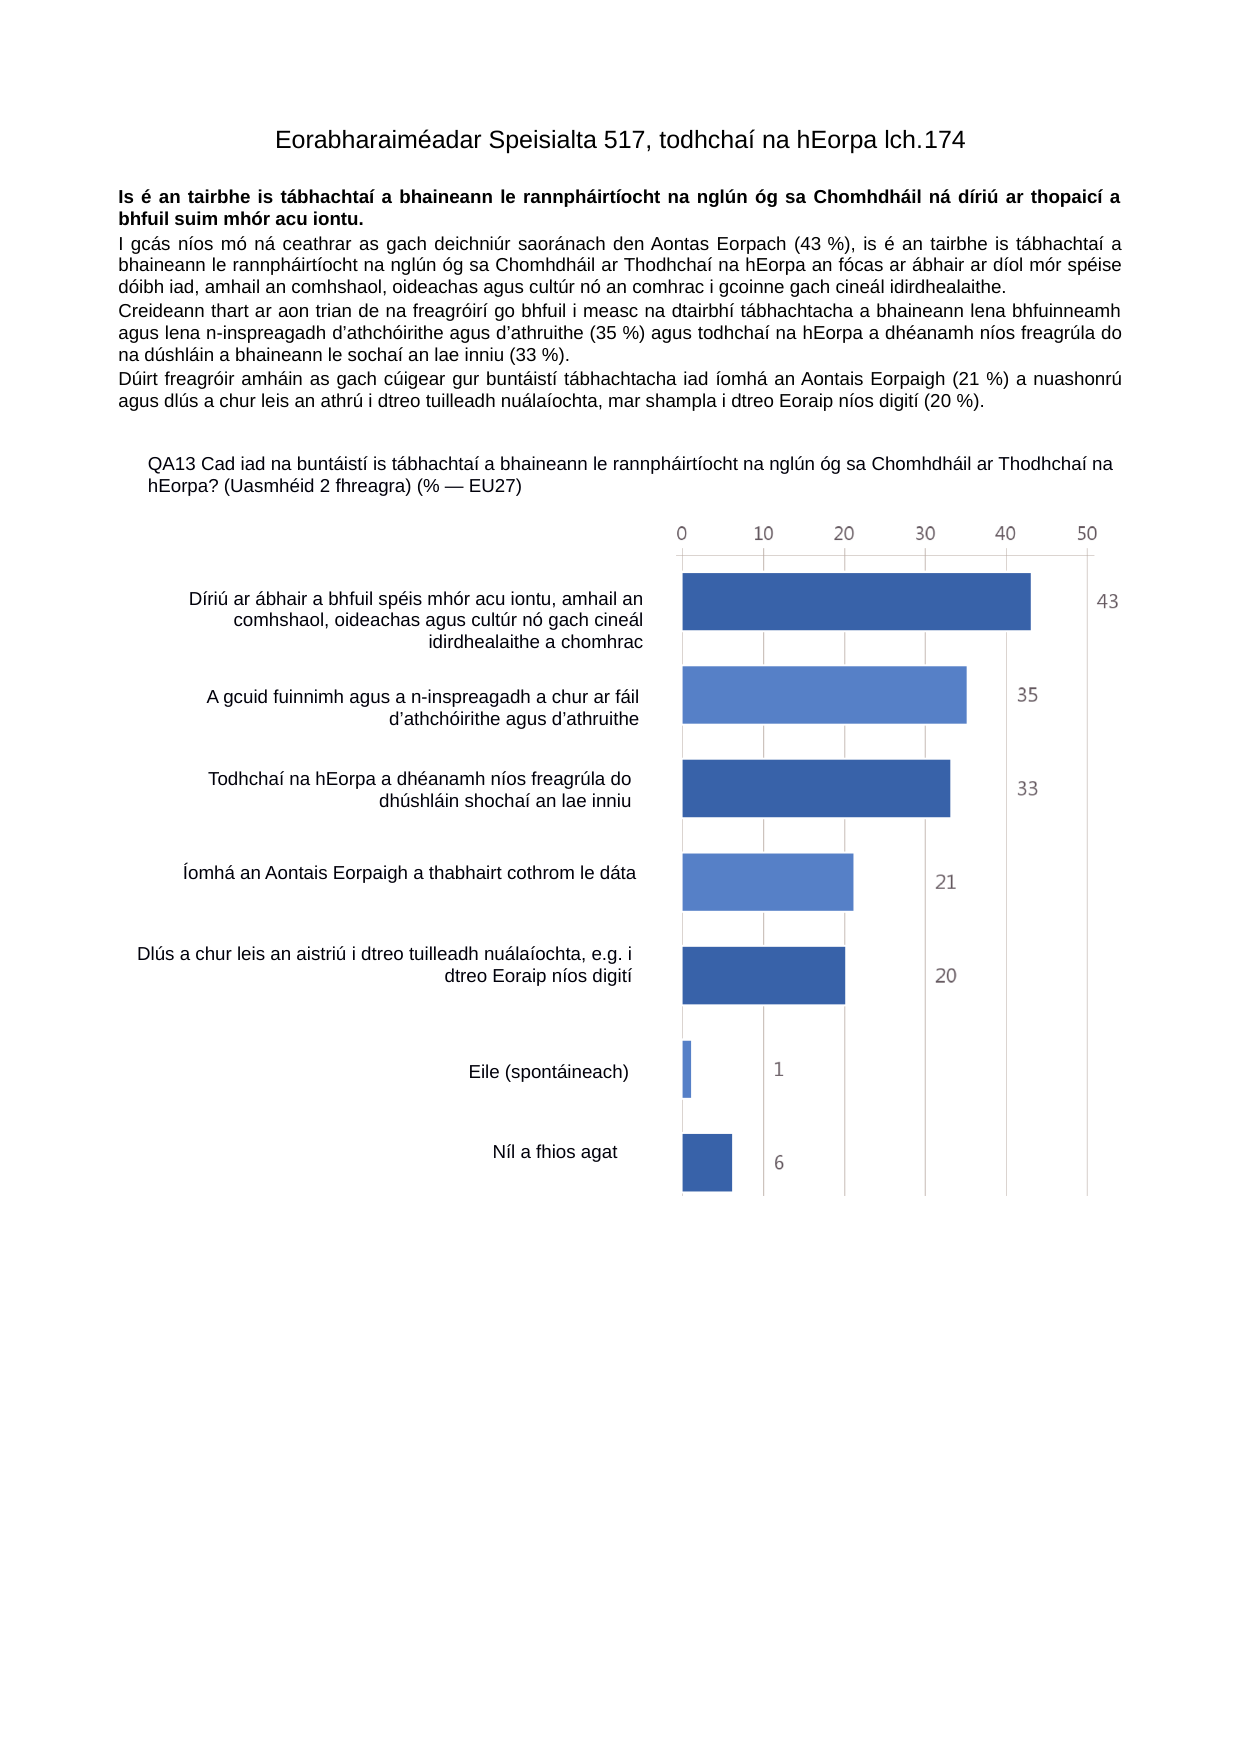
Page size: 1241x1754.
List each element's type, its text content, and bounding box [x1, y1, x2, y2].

text Dúirt freagróir amháin as gach cúigear gur buntáistí tábhachtacha iad íomhá an Aontais Eorpaigh (21 %) a nuashonrú agus dlús a chur leis an athrú i dtreo tuilleadh nuálaíochta, mar shampla i dtreo Eoraip níos digití (20 %). [118, 368, 1122, 411]
text Creideann thart ar aon trian de na freagróirí go bhfuil i measc na dtairbhí tábhachtacha a bhaineann lena bhfuinneamh agus lena n-inspreagadh d’athchóirithe agus d’athruithe (35 %) agus todhchaí na hEorpa a dhéanamh níos freagrúla do na dúshláin a bhaineann le sochaí an lae inniu (33 %). [118, 300, 1122, 365]
text Is é an tairbhe is tábhachtaí a bhaineann le rannpháirtíocht na nglún óg sa Chomhdháil ná díriú ar thopaicí a bhfuil suim mhór acu iontu. [118, 186, 1122, 229]
picture [668, 513, 1122, 1202]
text I gcás níos mó ná ceathrar as gach deichniúr saoránach den Aontas Eorpach (43 %), is é an tairbhe is tábhachtaí a bhaineann le rannpháirtíocht na nglún óg sa Chomhdháil ar Thodhchaí na hEorpa an fócas ar ábhair ar díol mór spéise dóibh iad, amhail an comhshaol, oideachas agus cultúr nó an comhrac i gcoinne gach cineál idirdhealaithe. [118, 232, 1122, 297]
